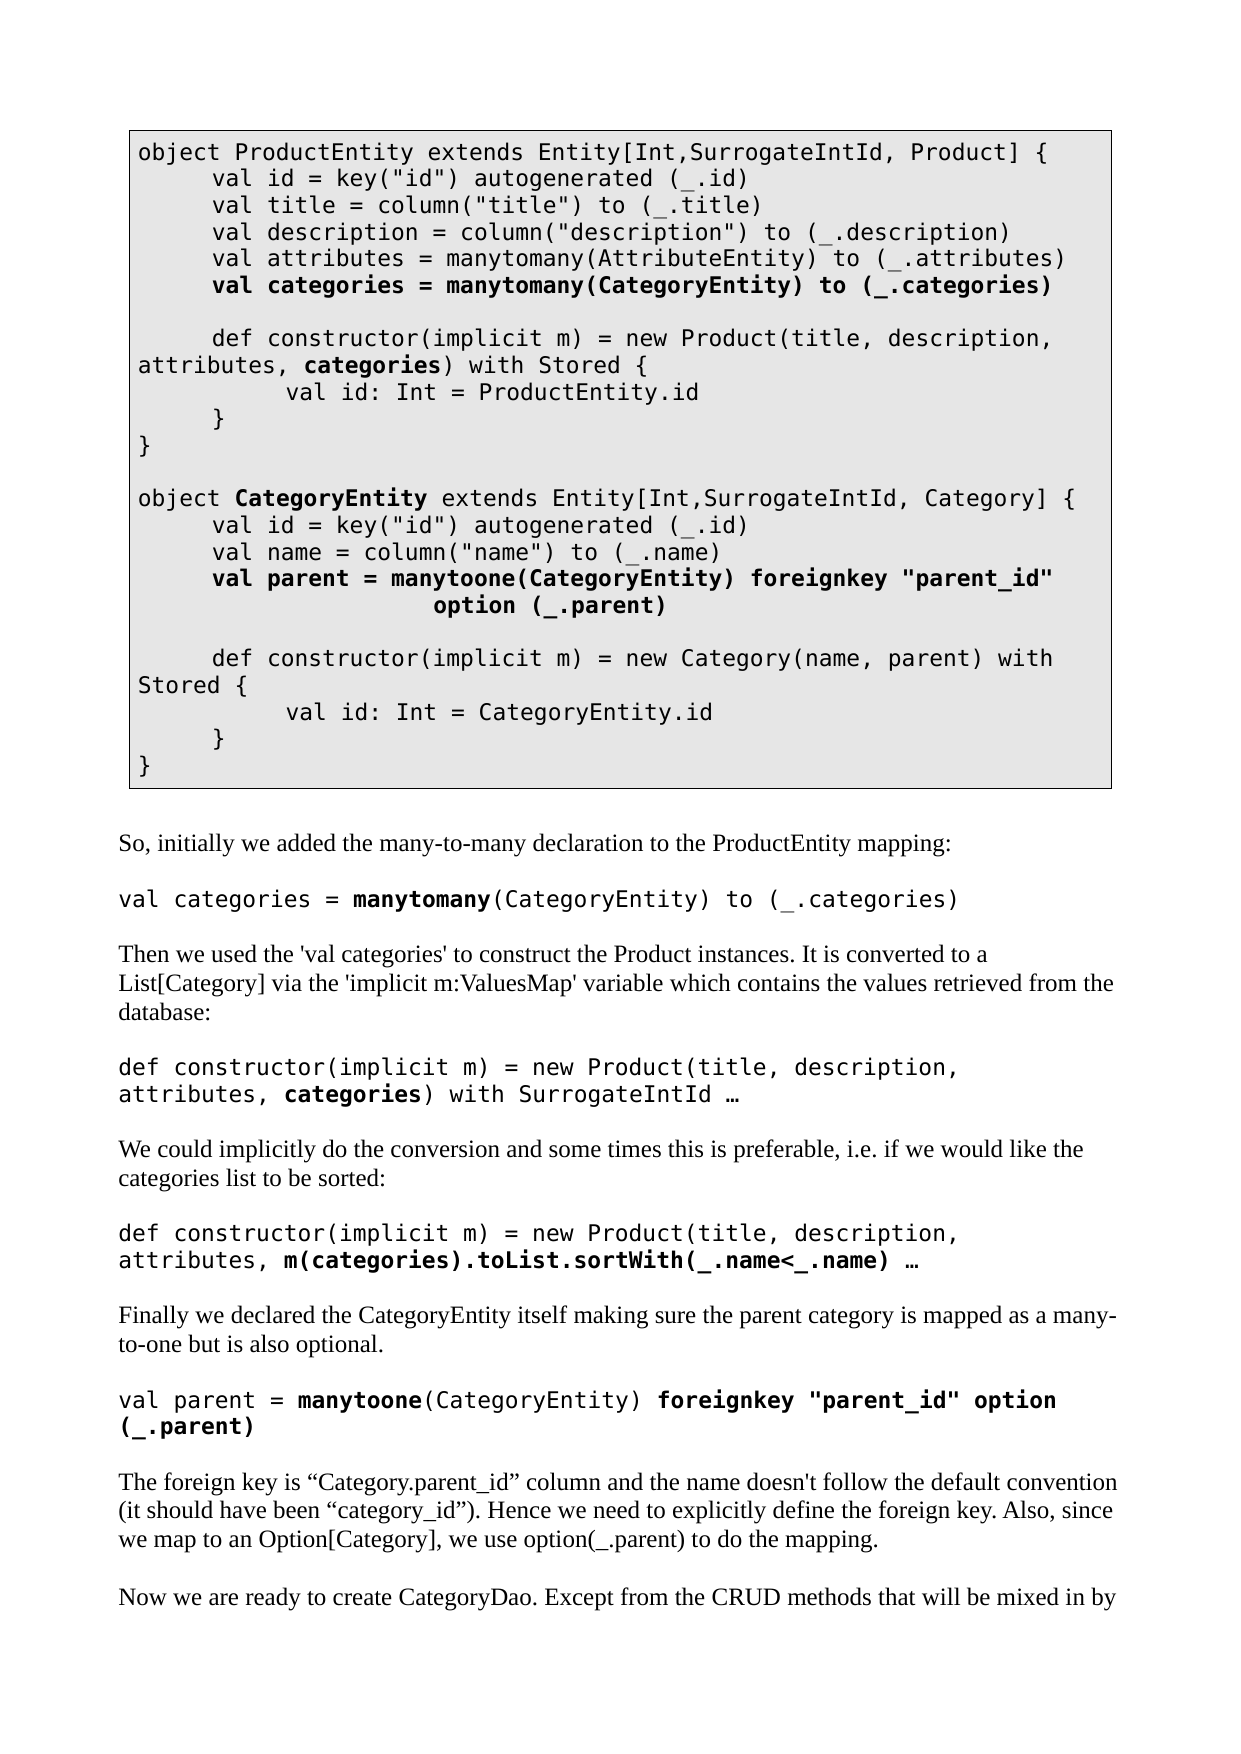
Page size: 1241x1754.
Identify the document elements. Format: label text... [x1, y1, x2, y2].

text val parent = manytoone(CategoryEntity) foreignkey "parent_id" option (_.parent) [118, 1387, 1122, 1440]
text Finally we declared the CategoryEntity itself making sure the parent category is mapped as a many-to-one but is also optional. [118, 1301, 1122, 1358]
text } [138, 752, 1103, 779]
text The foreign key is “Category.parent_id” column and the name doesn't follow the default convention (it should have been “category_id”). Hence we need to explicitly define the foreign key. Also, since we map to an Option[Category], we use option(_.parent) to do the mapping. [118, 1467, 1122, 1553]
text So, initially we added the many-to-many declaration to the ProductEntity mapping: [118, 828, 1122, 857]
text def constructor(implicit m) = new Category(name, parent) with Stored { [138, 646, 1103, 699]
text object CategoryEntity extends Entity[Int,SurrogateIntId, Category] { [138, 486, 1103, 512]
text val description = column("description") to (_.description) [138, 219, 1103, 246]
text Now we are ready to create CategoryDao. Except from the CRUD methods that will be mixed in by [118, 1582, 1122, 1611]
text def constructor(implicit m) = new Product(title, description, attributes, m(categories).toList.sortWith(_.name<_.name) … [118, 1221, 1122, 1274]
text We could implicitly do the conversion and some times this is preferable, i.e. if we would like the categories list to be sorted: [118, 1134, 1122, 1192]
text val id = key("id") autogenerated (_.id) [138, 512, 1103, 539]
text } [138, 406, 1103, 432]
text } [138, 726, 1103, 752]
text def constructor(implicit m) = new Product(title, description, attributes, categories) with Stored { [138, 326, 1103, 379]
text val title = column("title") to (_.title) [138, 192, 1103, 219]
text val name = column("name") to (_.name) [138, 539, 1103, 566]
text object ProductEntity extends Entity[Int,SurrogateIntId, Product] { [138, 139, 1103, 166]
text option (_.parent) [138, 592, 1103, 619]
text } [138, 432, 1103, 459]
text val parent = manytoone(CategoryEntity) foreignkey "parent_id" [138, 566, 1103, 592]
text val id = key("id") autogenerated (_.id) [138, 166, 1103, 192]
text val categories = manytomany(CategoryEntity) to (_.categories) [138, 272, 1103, 299]
text val categories = manytomany(CategoryEntity) to (_.categories) [118, 886, 1122, 913]
text val attributes = manytomany(AttributeEntity) to (_.attributes) [138, 246, 1103, 272]
text val id: Int = CategoryEntity.id [138, 699, 1103, 726]
text def constructor(implicit m) = new Product(title, description, attributes, categories) with SurrogateIntId … [118, 1054, 1122, 1108]
text Then we used the 'val categories' to construct the Product instances. It is converted to a List[Category] via the 'implicit m:ValuesMap' variable which contains the values retrieved from the database: [118, 939, 1122, 1026]
text val id: Int = ProductEntity.id [138, 379, 1103, 406]
